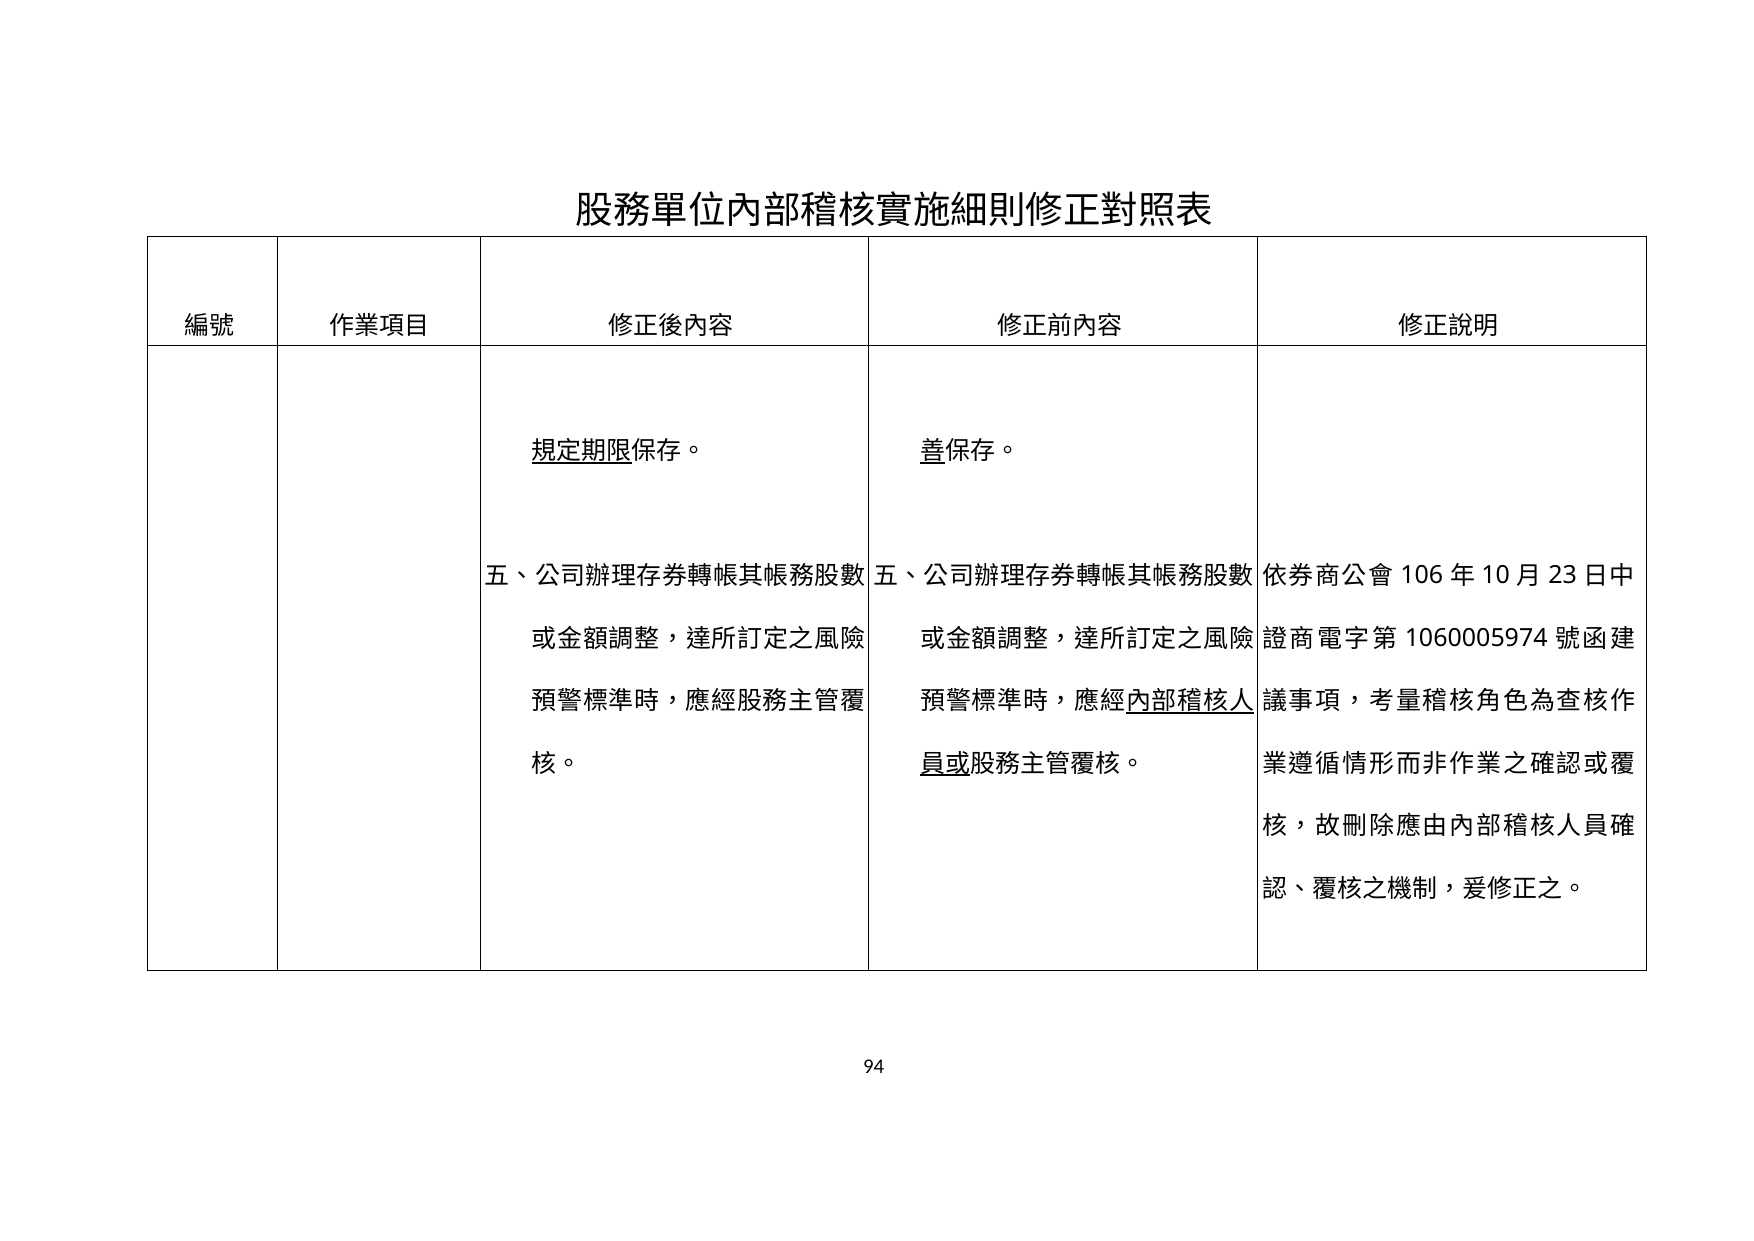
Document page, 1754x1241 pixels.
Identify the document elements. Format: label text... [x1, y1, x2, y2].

table_cell [148, 532, 277, 970]
table_cell [278, 532, 480, 970]
table_header 股務單位內部稽核實施細則修正對照表 [148, 157, 1646, 236]
table_cell 善保存。 [869, 346, 1257, 532]
table_cell 五、公司辦理存券轉帳其帳務股數或金額調整，達所訂定之風險預警標準時，應經股務主管覆核。 [481, 532, 868, 970]
table_cell [1258, 346, 1646, 532]
table_cell 編號 [148, 237, 277, 345]
table_cell 作業項目 [278, 237, 480, 345]
table_cell 修正前內容 [869, 237, 1257, 345]
table_cell 規定期限保存。 [481, 346, 868, 532]
table_cell [148, 346, 277, 532]
table_cell 五、公司辦理存券轉帳其帳務股數或金額調整，達所訂定之風險預警標準時，應經內部稽核人員或股務主管覆核。 [869, 532, 1257, 970]
table_cell 修正後內容 [481, 237, 868, 345]
table_cell 依券商公會106年10月23日中證商電字第1060005974號函建議事項，考量稽核角色為查核作業遵循情形而非作業之確認或覆核，故刪除應由內部稽核人員確認、覆核之機制，爰修正之。 [1258, 532, 1646, 970]
table_cell 修正說明 [1258, 237, 1646, 345]
table_cell [278, 346, 480, 532]
